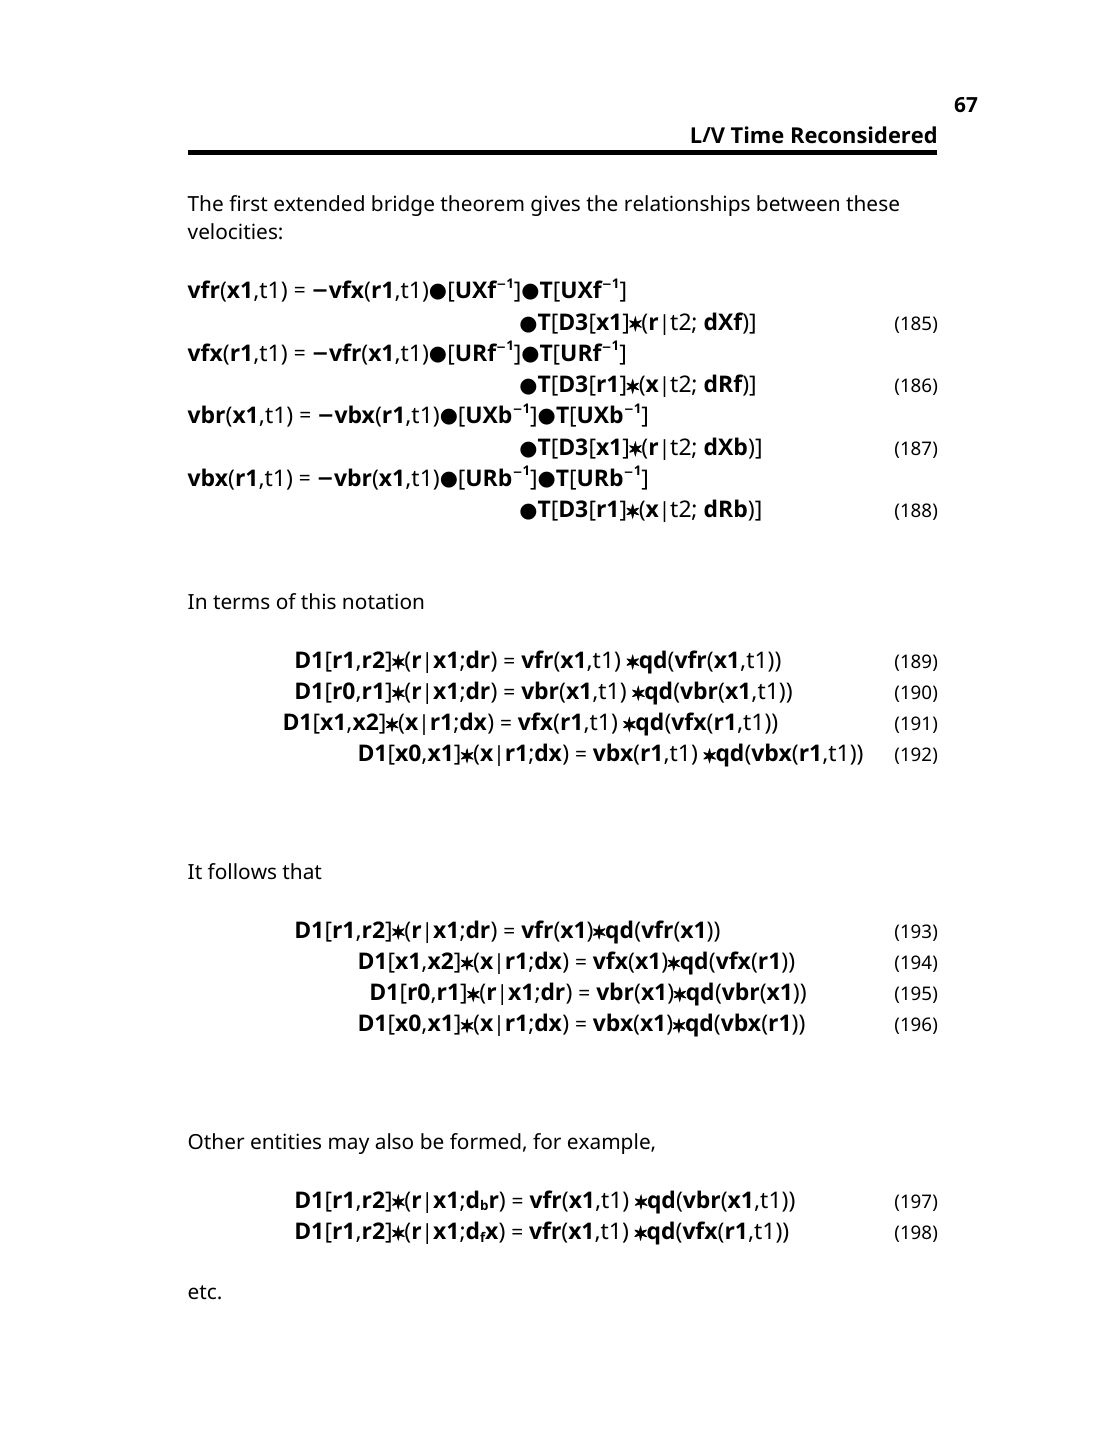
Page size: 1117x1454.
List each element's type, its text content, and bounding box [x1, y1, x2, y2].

subtitle It follows that [187, 857, 937, 885]
text ●T[D3[x1]*(r|t2; dXf)] (185) [187, 306, 937, 337]
text ●T[D3[x1]*(r|t2; dXb)] (187) [187, 431, 937, 462]
text D1[r1,r2]*(r|x1;dr) = vfr(x1)*qd(vfr(x1)) (193) [187, 914, 937, 945]
text ●T[D3[r1]*(x|t2; dRf)] (186) [187, 368, 937, 399]
text D1[r0,r1]*(r|x1;dr) = vbr(x1,t1) *qd(vbr(x1,t1)) (190) [187, 675, 937, 706]
text vbx(r1,t1) = −vbr(x1,t1)●[URb−1]●T[URb−1] [187, 462, 937, 493]
text D1[x0,x1]*(x|r1;dx) = vbx(x1)*qd(vbx(r1)) (196) [187, 1007, 937, 1039]
text vfr(x1,t1) = −vfx(r1,t1)●[UXf−1]●T[UXf−1] [187, 274, 937, 306]
text D1[r1,r2]*(r|x1;dr) = vfr(x1,t1) *qd(vfr(x1,t1)) (189) [187, 644, 937, 675]
text D1[r1,r2]*(r|x1;dfx) = vfr(x1,t1) *qd(vfx(r1,t1)) (198) [187, 1215, 937, 1246]
text D1[r1,r2]*(r|x1;dbr) = vfr(x1,t1) *qd(vbr(x1,t1)) (197) [187, 1184, 937, 1215]
text D1[r0,r1]*(r|x1;dr) = vbr(x1)*qd(vbr(x1)) (195) [187, 976, 937, 1007]
text vbr(x1,t1) = −vbx(r1,t1)●[UXb−1]●T[UXb−1] [187, 399, 937, 431]
text vfx(r1,t1) = −vfr(x1,t1)●[URf−1]●T[URf−1] [187, 337, 937, 368]
text D1[x1,x2]*(x|r1;dx) = vfx(r1,t1) *qd(vfx(r1,t1)) (191) [187, 706, 937, 737]
subtitle The first extended bridge theorem gives the relationships between these velocities: [187, 189, 937, 246]
subtitle Other entities may also be formed, for example, [187, 1127, 937, 1155]
text D1[x0,x1]*(x|r1;dx) = vbx(r1,t1) *qd(vbx(r1,t1)) (192) [187, 737, 937, 769]
subtitle etc. [187, 1277, 937, 1306]
subtitle In terms of this notation [187, 587, 937, 615]
text ●T[D3[r1]*(x|t2; dRb)] (188) [187, 493, 937, 524]
text D1[x1,x2]*(x|r1;dx) = vfx(x1)*qd(vfx(r1)) (194) [187, 945, 937, 976]
